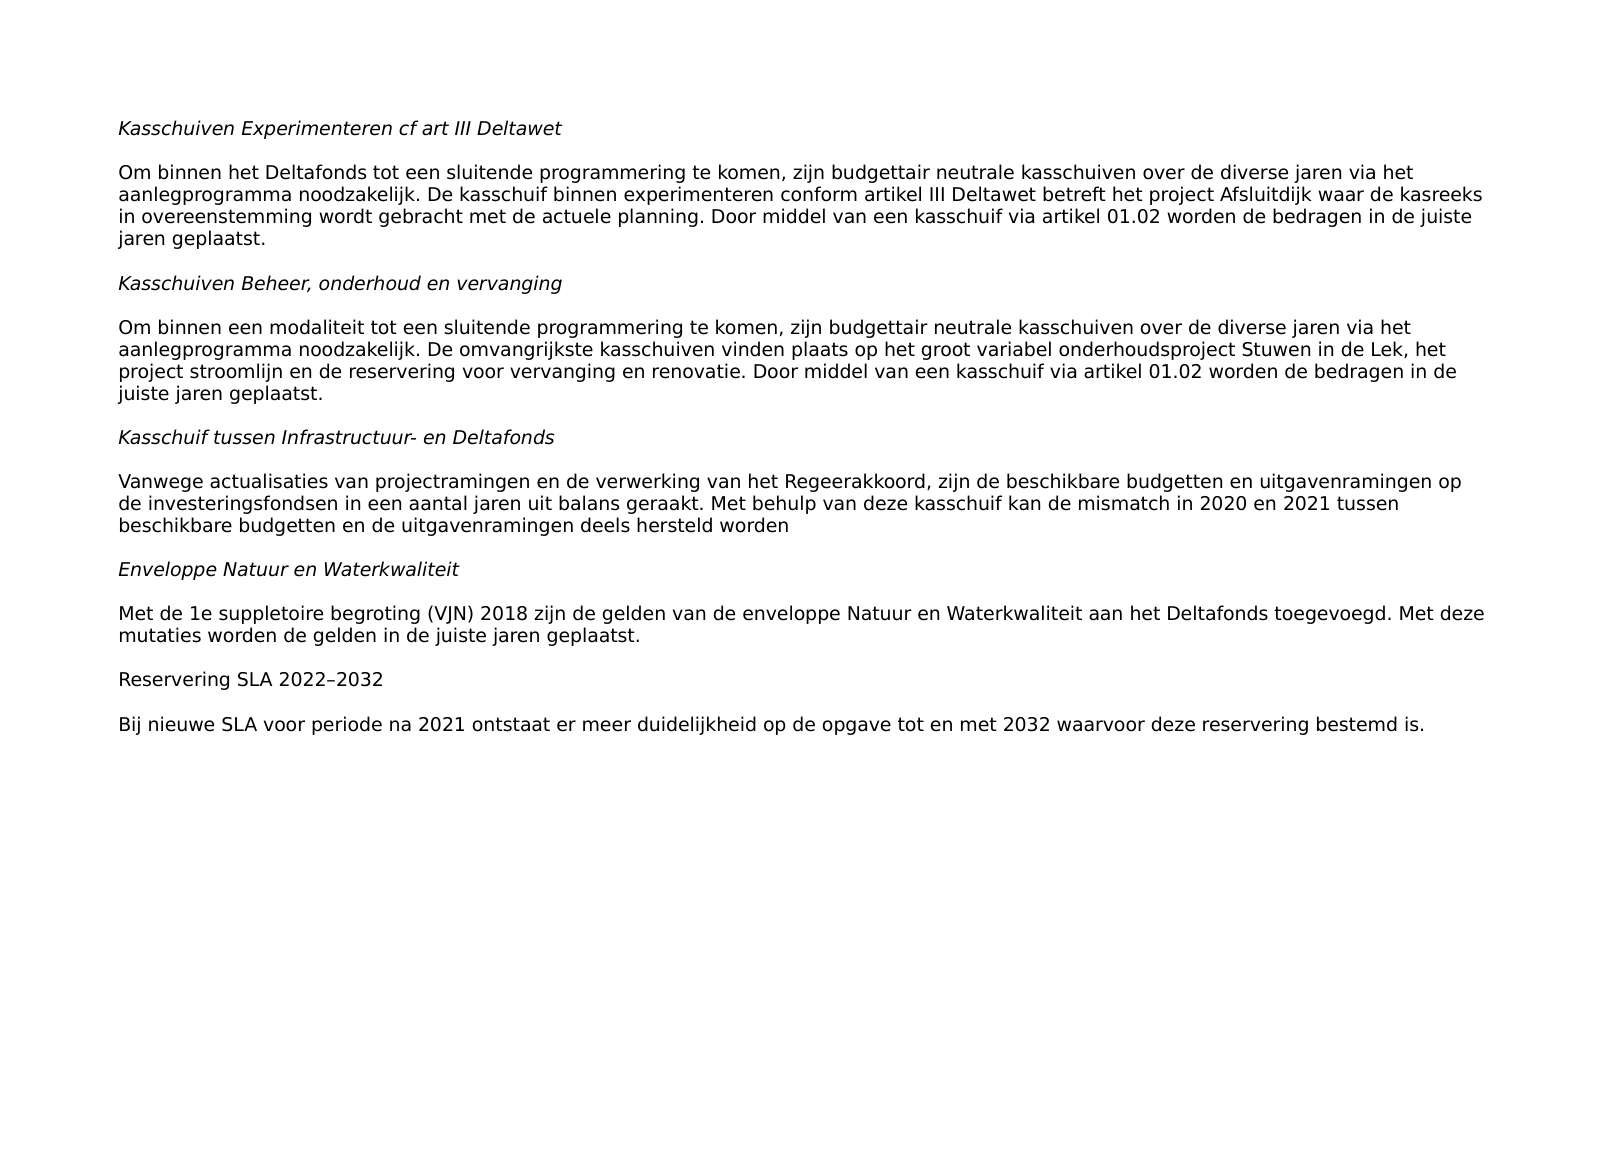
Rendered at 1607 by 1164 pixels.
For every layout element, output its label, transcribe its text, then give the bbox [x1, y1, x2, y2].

subtitle Kasschuiven Experimenteren cf art III Deltawet [118, 118, 1488, 140]
text Bij nieuwe SLA voor periode na 2021 ontstaat er meer duidelijkheid op de opgave tot en met 2032 waarvoor deze reservering bestemd is. [118, 713, 1488, 735]
text Om binnen een modaliteit tot een sluitende programmering te komen, zijn budgettair neutrale kasschuiven over de diverse jaren via het aanlegprogramma noodzakelijk. De omvangrijkste kasschuiven vinden plaats op het groot variabel onderhoudsproject Stuwen in de Lek, het project stroomlijn en de reservering voor vervanging en renovatie. Door middel van een kasschuif via artikel 01.02 worden de bedragen in de juiste jaren geplaatst. [118, 317, 1488, 404]
subtitle Enveloppe Natuur en Waterkwaliteit [118, 559, 1488, 581]
text Om binnen het Deltafonds tot een sluitende programmering te komen, zijn budgettair neutrale kasschuiven over de diverse jaren via het aanlegprogramma noodzakelijk. De kasschuif binnen experimenteren conform artikel III Deltawet betreft het project Afsluitdijk waar de kasreeks in overeenstemming wordt gebracht met de actuele planning. Door middel van een kasschuif via artikel 01.02 worden de bedragen in de juiste jaren geplaatst. [118, 162, 1488, 250]
text Vanwege actualisaties van projectramingen en de verwerking van het Regeerakkoord, zijn de beschikbare budgetten en uitgavenramingen op de investeringsfondsen in een aantal jaren uit balans geraakt. Met behulp van deze kasschuif kan de mismatch in 2020 en 2021 tussen beschikbare budgetten en de uitgavenramingen deels hersteld worden [118, 471, 1488, 537]
subtitle Reservering SLA 2022–2032 [118, 669, 1488, 691]
subtitle Kasschuiven Beheer, onderhoud en vervanging [118, 272, 1488, 294]
subtitle Kasschuif tussen Infrastructuur- en Deltafonds [118, 427, 1488, 449]
text Met de 1e suppletoire begroting (VJN) 2018 zijn de gelden van de enveloppe Natuur en Waterkwaliteit aan het Deltafonds toegevoegd. Met deze mutaties worden de gelden in de juiste jaren geplaatst. [118, 603, 1488, 647]
